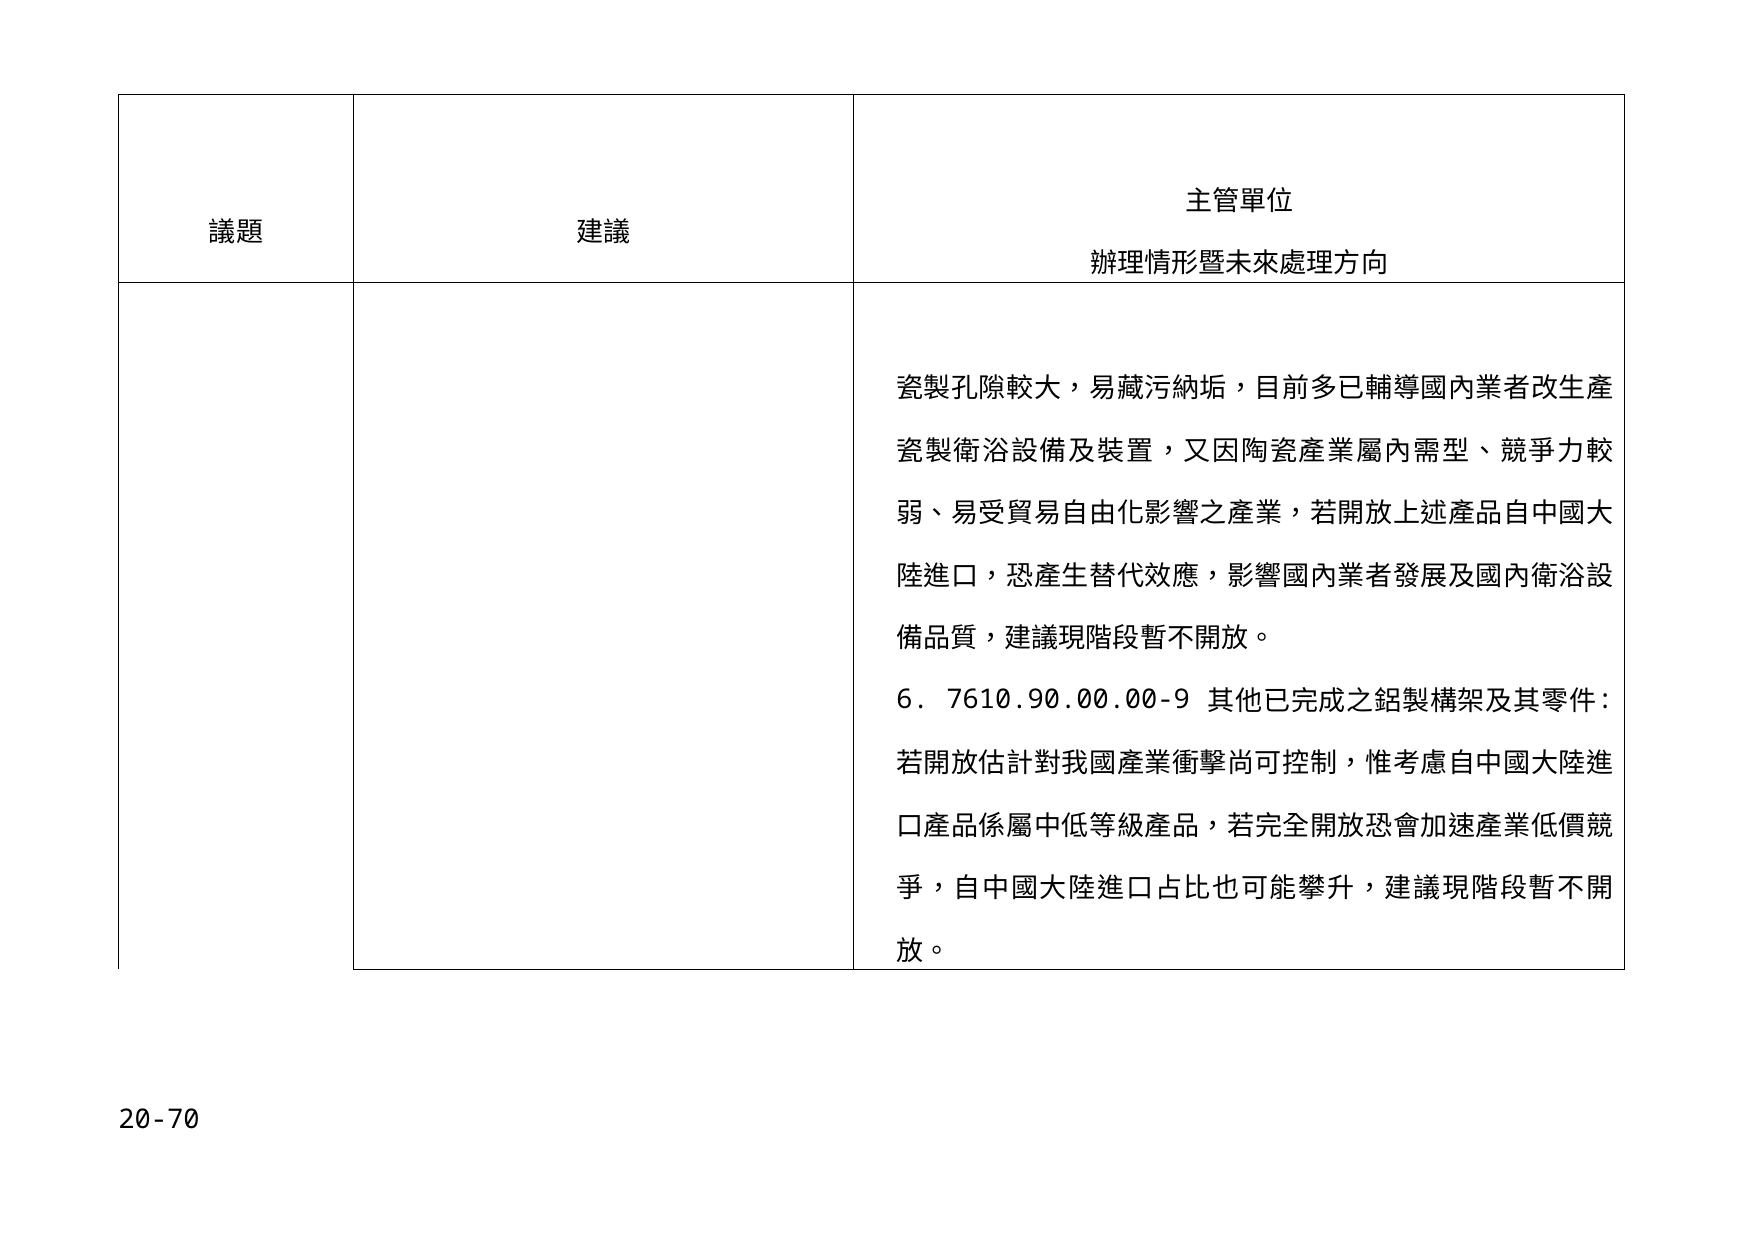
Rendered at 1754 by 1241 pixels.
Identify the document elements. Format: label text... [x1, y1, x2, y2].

table_cell [354, 283, 853, 969]
table_header 建議 [354, 95, 853, 282]
table_header 主管單位 辦理情形暨未來處理方向 [854, 95, 1624, 282]
table_header 議題 [119, 95, 353, 282]
table_cell [119, 283, 353, 969]
table_cell 瓷製孔隙較大，易藏污納垢，目前多已輔導國內業者改生產瓷製衛浴設備及裝置，又因陶瓷產業屬內需型、競爭力較弱、易受貿易自由化影響之產業，若開放上述產品自中國大陸進口，恐產生替代效應，影響國內業者發展及國內衛浴設備品質，建議現階段暫不開放。 6. 7610.90.00.00-9 其他已完成之鋁製構架及其零件:若開放估計對我國產業衝擊尚可控制，惟考慮自中國大陸進口產品係屬中低等級產品，若完全開放恐會加速產業低價競爭，自中國大陸進口占比也可能攀升，建議現階段暫不開放。 [854, 283, 1624, 969]
